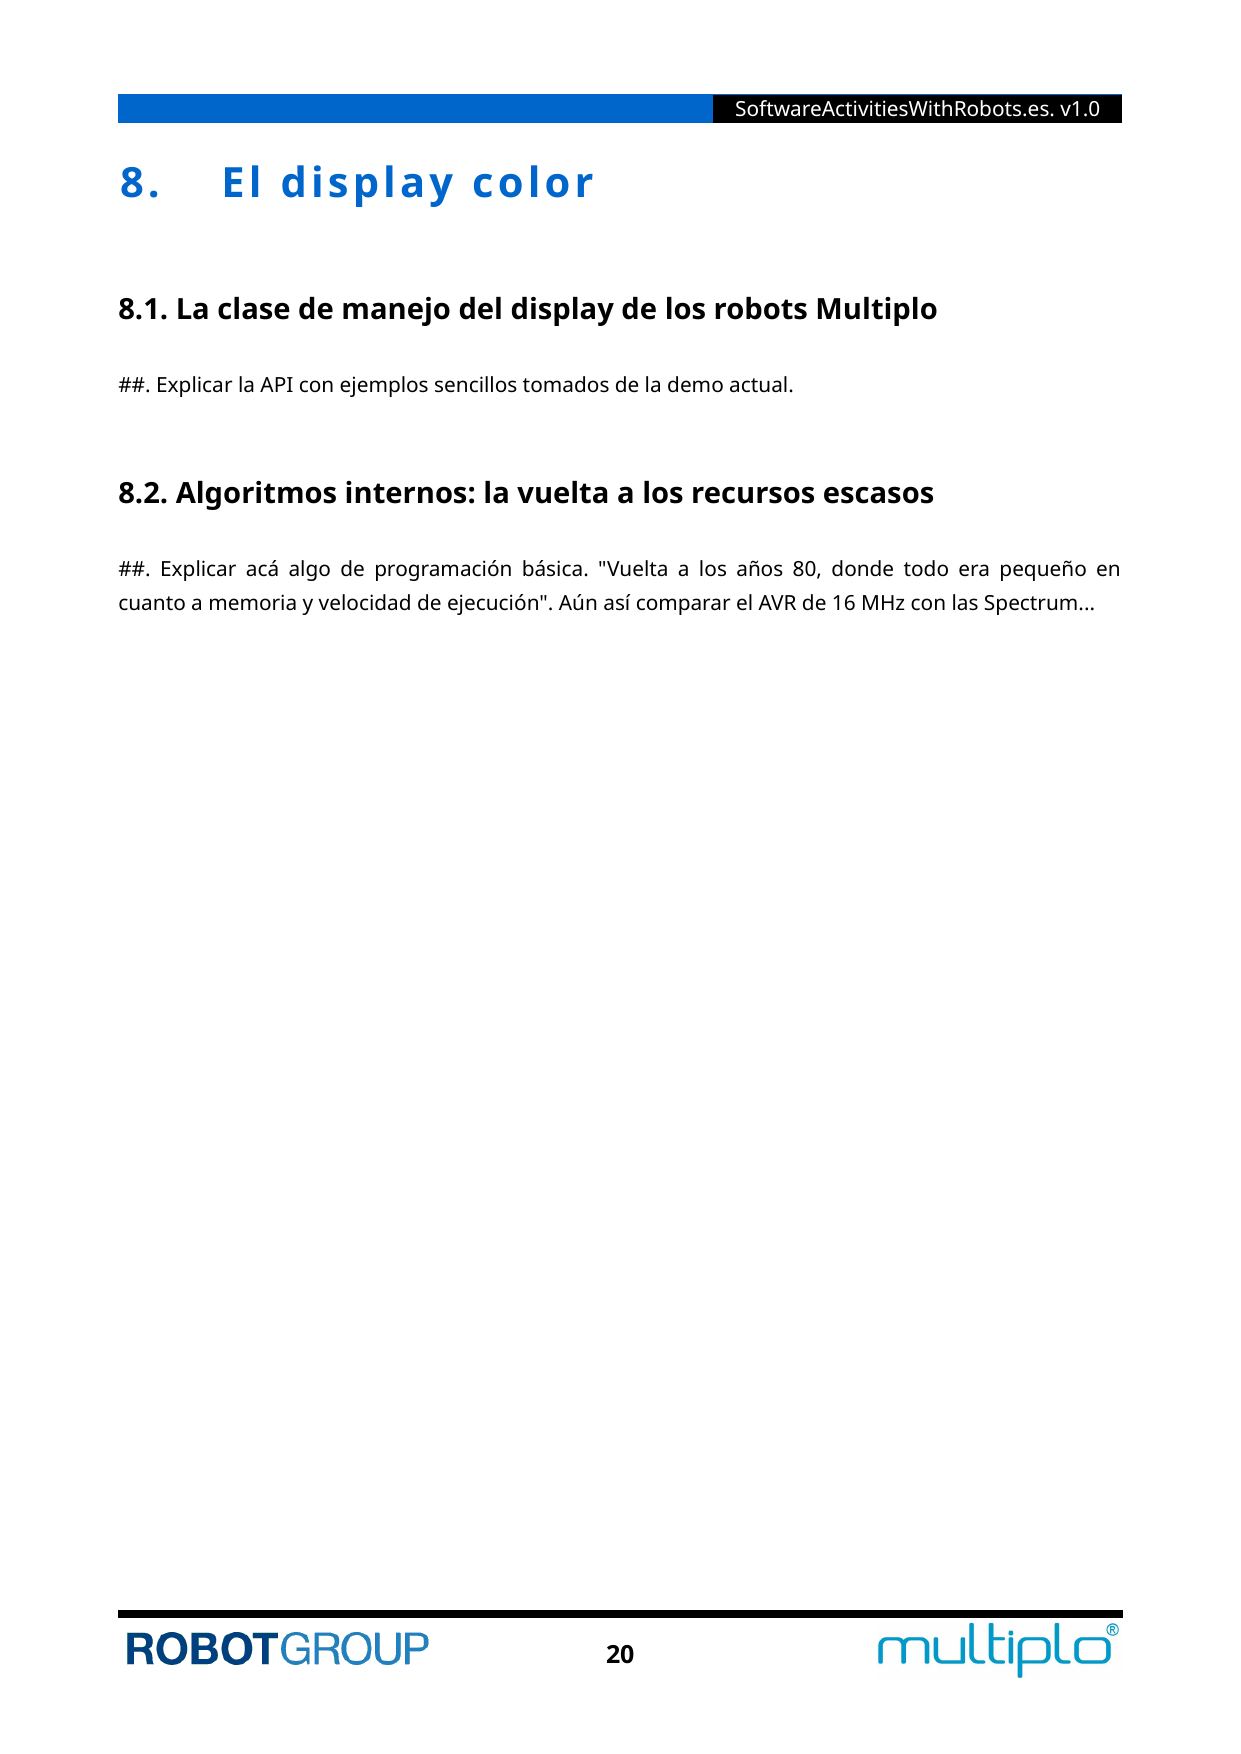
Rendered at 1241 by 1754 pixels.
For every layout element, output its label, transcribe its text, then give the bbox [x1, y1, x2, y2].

picture [877, 1622, 1123, 1679]
text 8.2. Algoritmos internos: la vuelta a los recursos escasos [118, 472, 1122, 512]
text 8.1. La clase de manejo del display de los robots Multiplo [118, 289, 1122, 328]
text 8. El display color [120, 152, 1122, 209]
text ##. Explicar acá algo de programación básica. "Vuelta a los años 80, donde todo era pequeño en cuanto a memoria y velocidad de ejecución". Aún así comparar el AVR de 16 MHz con las Spectrum... [118, 554, 1122, 617]
picture [118, 1622, 434, 1673]
text ##. Explicar la API con ejemplos sencillos tomados de la demo actual. [118, 370, 1122, 399]
